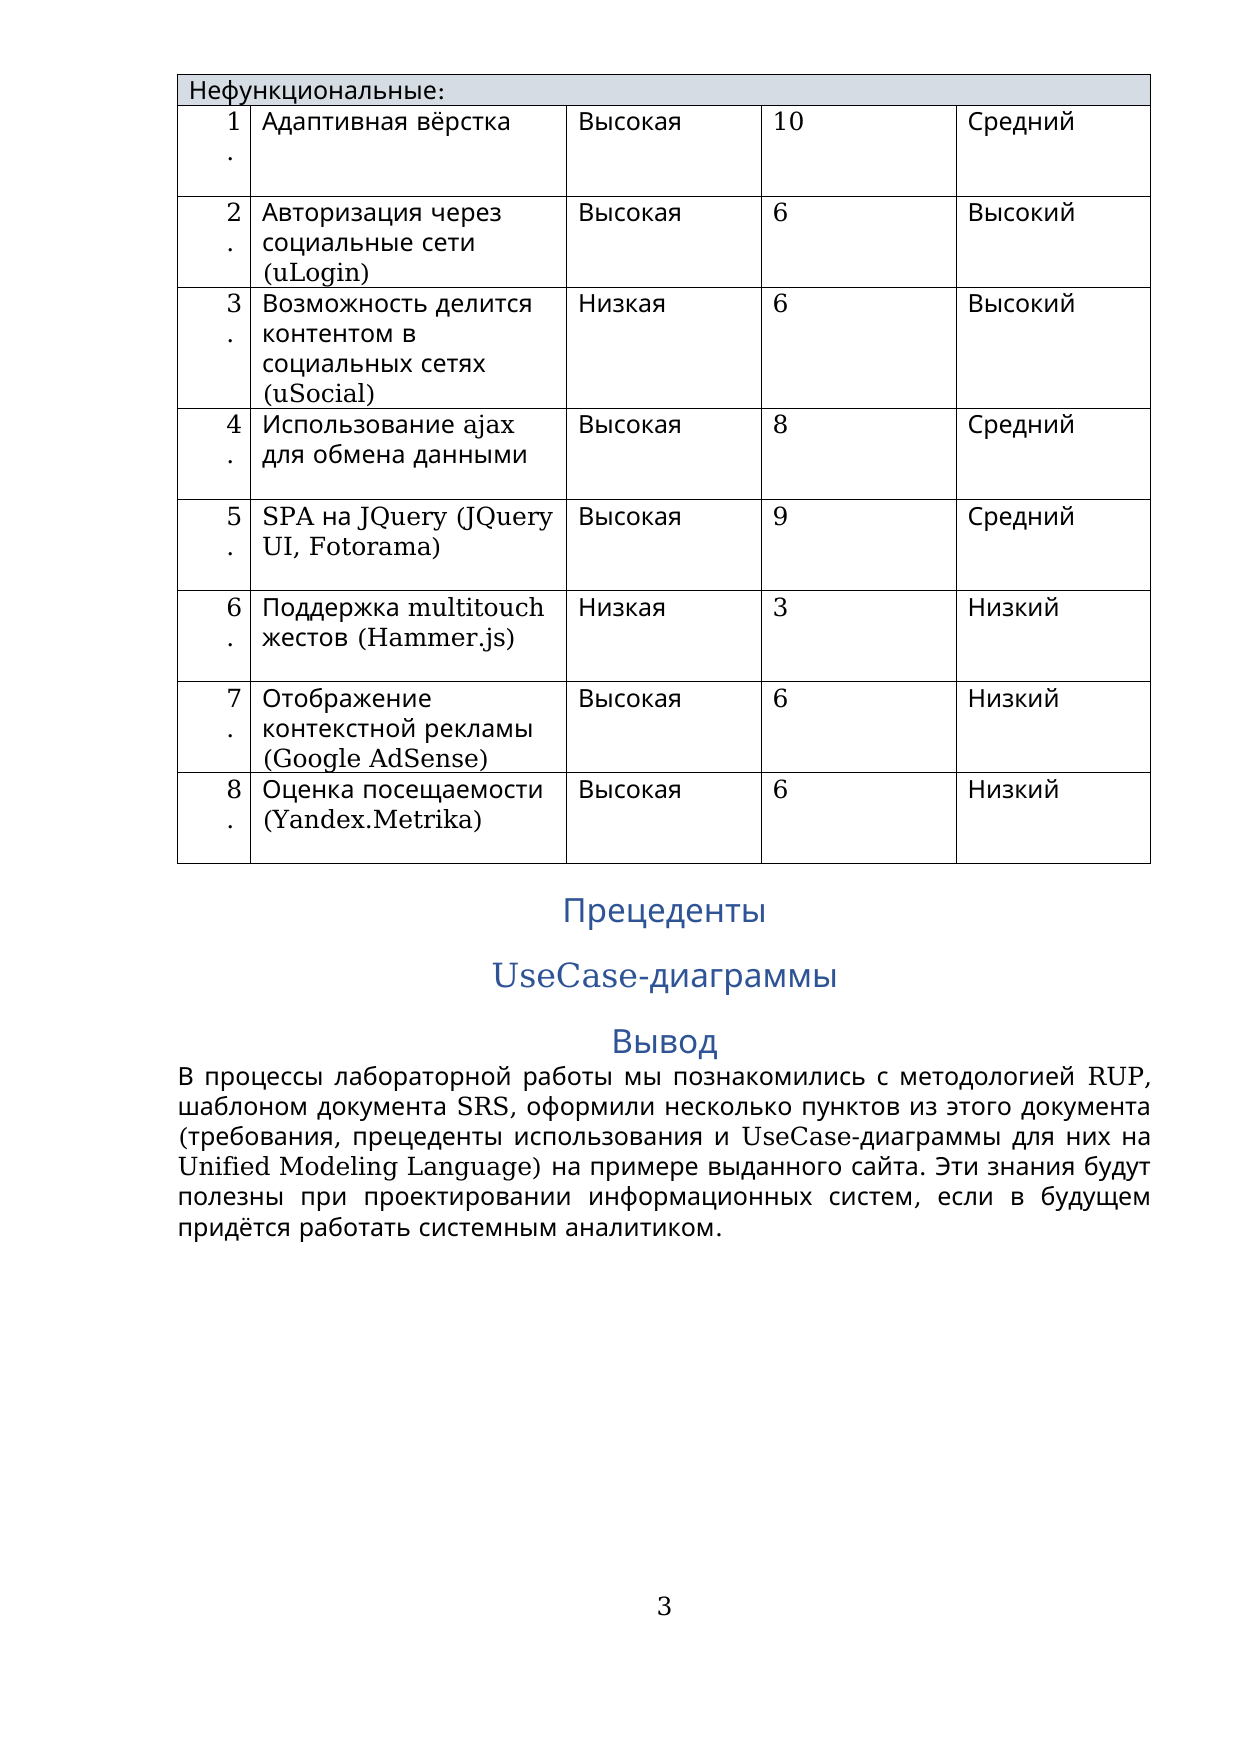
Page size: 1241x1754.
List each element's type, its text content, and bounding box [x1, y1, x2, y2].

table_cell [178, 773, 250, 863]
table_cell Низкий [957, 773, 1150, 863]
subtitle Вывод [177, 1020, 1152, 1060]
table_cell [178, 288, 250, 408]
table_cell Средний [957, 106, 1150, 196]
table_cell Возможность делится контентом в социальных сетях (uSocial) [251, 288, 566, 408]
subtitle Прецеденты [177, 889, 1152, 929]
table_cell Высокая [567, 106, 761, 196]
table_cell [178, 682, 250, 772]
table_cell Высокий [957, 197, 1150, 287]
table_cell Высокий [957, 288, 1150, 408]
table_cell Средний [957, 409, 1150, 499]
table_cell SPA на JQuery (JQuery UI, Fotorama) [251, 500, 566, 590]
table_cell 9 [762, 500, 956, 590]
table_cell Нефункциональные: [178, 75, 1150, 105]
table_cell 8 [762, 409, 956, 499]
table_cell Высокая [567, 500, 761, 590]
table_cell Авторизация через социальные сети (uLogin) [251, 197, 566, 287]
table_cell Отображение контекстной рекламы (Google AdSense) [251, 682, 566, 772]
text В процессы лабораторной работы мы познакомились с методологией RUP, шаблоном документа SRS, оформили несколько пунктов из этого документа (требования, прецеденты использования и UseCase-диаграммы для них на Unified Modeling Language) на примере выданного сайта. Эти знания будут полезны при проектировании информационных систем, если в будущем придётся работать системным аналитиком. [177, 1060, 1152, 1241]
table_cell [178, 106, 250, 196]
table_cell 3 [762, 591, 956, 681]
table_cell Высокая [567, 773, 761, 863]
table_cell Поддержка multitouch жестов (Hammer.js) [251, 591, 566, 681]
table_cell 6 [762, 288, 956, 408]
table_cell Высокая [567, 682, 761, 772]
table_cell 6 [762, 682, 956, 772]
table_cell [178, 409, 250, 499]
table_cell Средний [957, 500, 1150, 590]
table_cell Адаптивная вёрстка [251, 106, 566, 196]
table_cell [178, 500, 250, 590]
table_cell 10 [762, 106, 956, 196]
table_cell Оценка посещаемости (Yandex.Metrika) [251, 773, 566, 863]
table_cell Использование ajax для обмена данными [251, 409, 566, 499]
table_cell [178, 591, 250, 681]
table_cell Низкий [957, 682, 1150, 772]
table_cell Высокая [567, 409, 761, 499]
table_cell Низкая [567, 288, 761, 408]
table_cell 6 [762, 197, 956, 287]
table_cell Низкая [567, 591, 761, 681]
table_cell 6 [762, 773, 956, 863]
table_cell Низкий [957, 591, 1150, 681]
table_cell Высокая [567, 197, 761, 287]
table_cell [178, 197, 250, 287]
subtitle UseCase-диаграммы [177, 954, 1152, 994]
